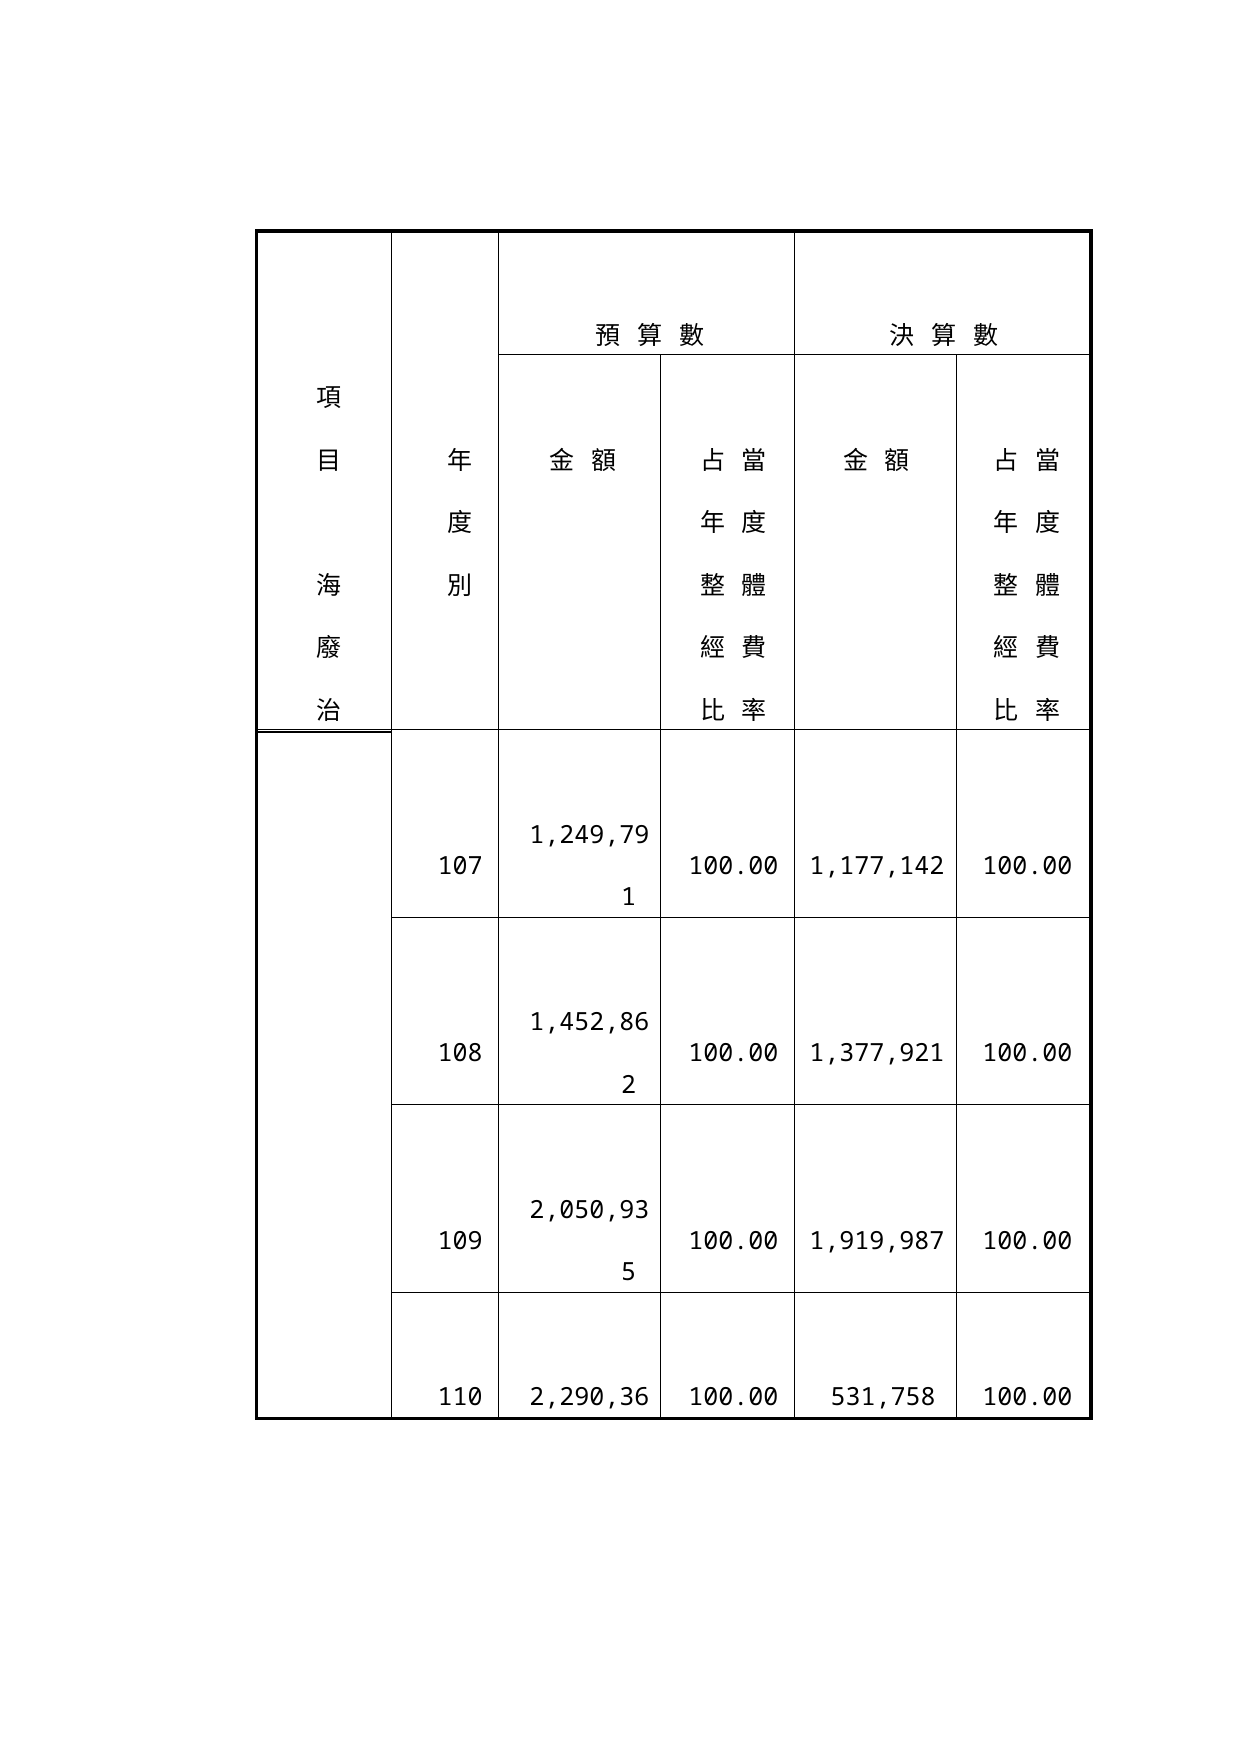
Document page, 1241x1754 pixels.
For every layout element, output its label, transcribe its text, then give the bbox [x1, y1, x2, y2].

table_cell 100.00 [661, 1293, 794, 1417]
table_cell 100.00 [661, 1105, 794, 1292]
table_cell 1,377,921 [795, 918, 956, 1104]
table_cell 1,919,987 [795, 1105, 956, 1292]
table_cell 100.00 [957, 918, 1089, 1104]
table_cell 100.00 [957, 1293, 1089, 1417]
table_cell 1,452,862 [499, 918, 660, 1104]
table_cell 2,290,36 [499, 1293, 660, 1417]
table_cell 108 [392, 918, 498, 1104]
table_cell 1,177,142 [795, 730, 956, 917]
table_cell 2,050,935 [499, 1105, 660, 1292]
table_cell 109 [392, 1105, 498, 1292]
table_header 決算數 [795, 233, 1089, 354]
table_cell [258, 733, 391, 1417]
table_cell 100.00 [661, 918, 794, 1104]
table_cell 100.00 [957, 1105, 1089, 1292]
table_header 預算數 [499, 233, 794, 354]
table_cell 107 [392, 730, 498, 917]
table_cell 金額 [499, 355, 660, 729]
table_cell 1,249,791 [499, 730, 660, 917]
table_cell 100.00 [661, 730, 794, 917]
table_cell 100.00 [957, 730, 1089, 917]
table_header 項目 海廢 治理 計畫類別 [258, 233, 391, 729]
table_header 年度別 [392, 233, 498, 729]
table_cell 金額 [795, 355, 956, 729]
table_cell 占當年度整體經費比率 [957, 355, 1089, 729]
table_cell 531,758 [795, 1293, 956, 1417]
table_cell 占當年度整體經費比率 [661, 355, 794, 729]
table_cell 110 [392, 1293, 498, 1417]
